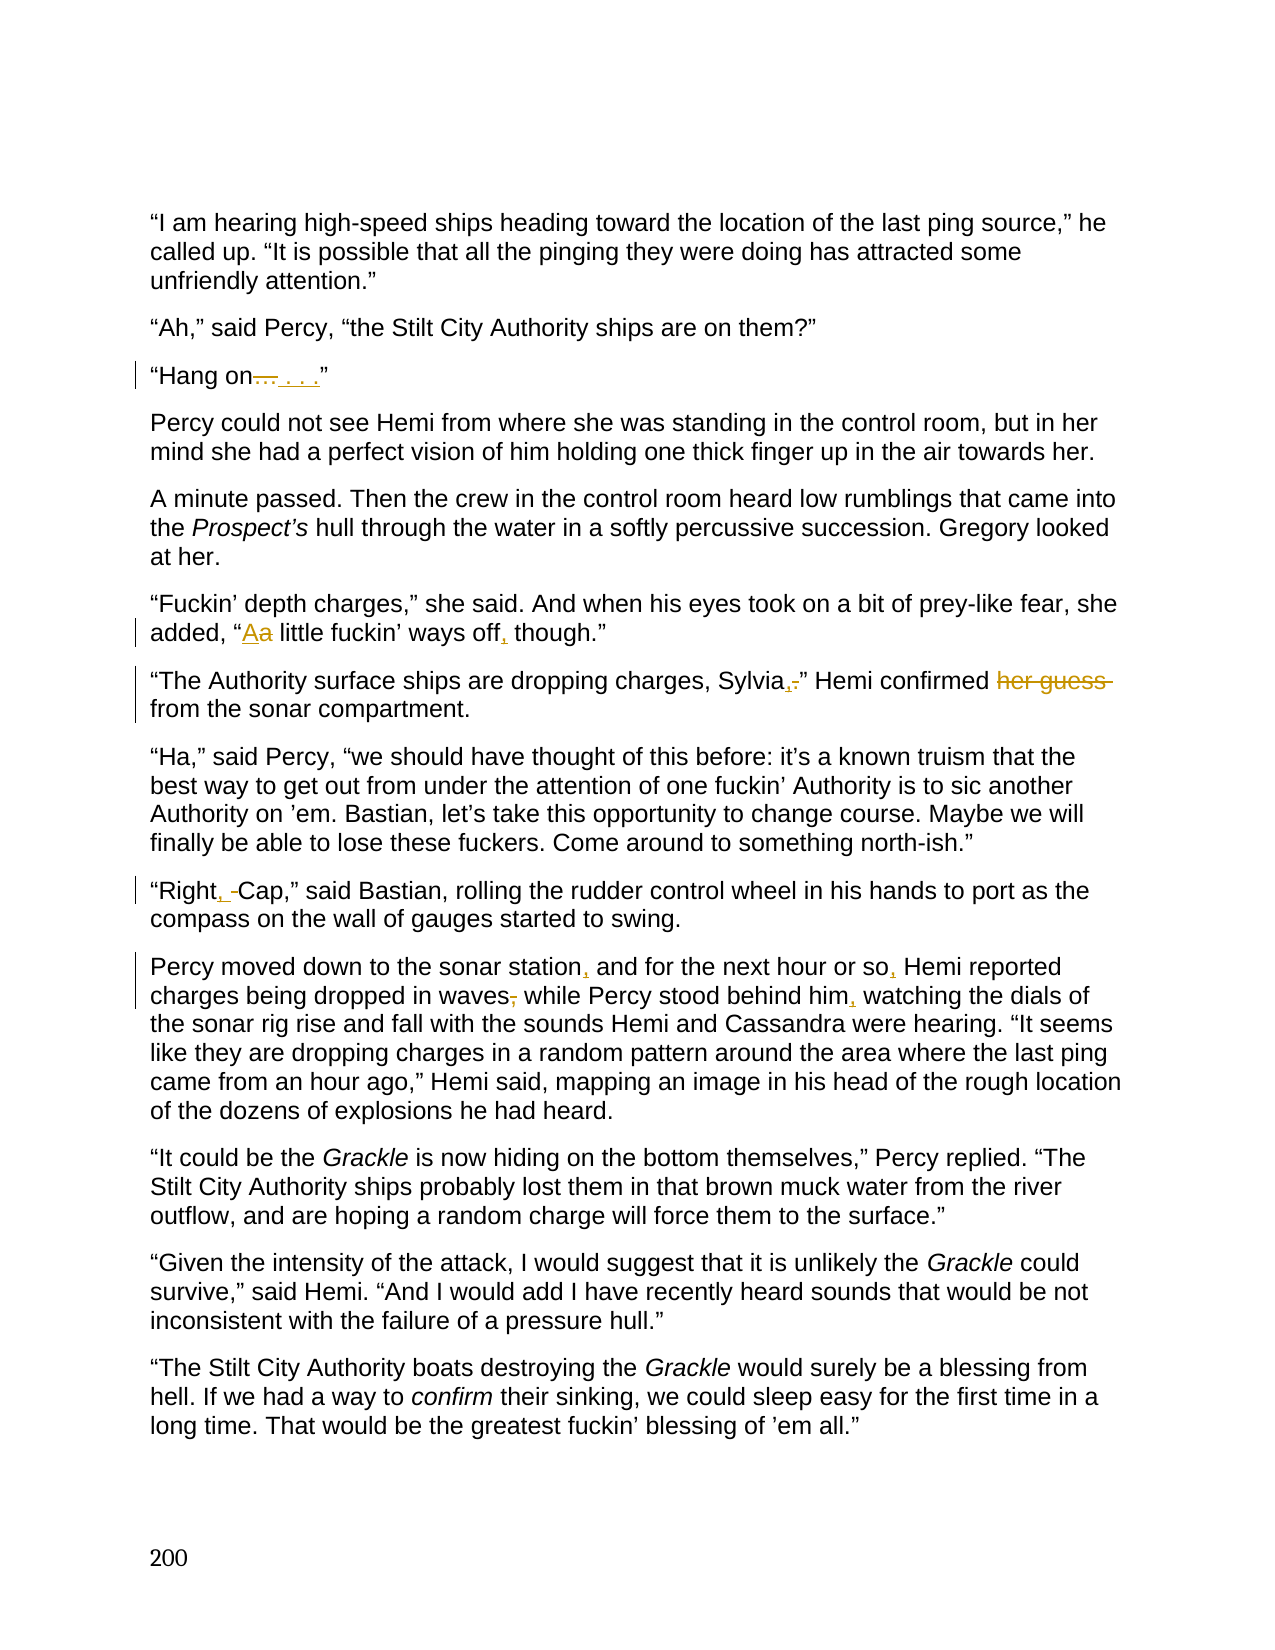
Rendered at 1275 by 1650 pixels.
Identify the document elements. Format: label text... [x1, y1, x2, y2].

text “The Stilt City Authority boats destroying the Grackle would surely be a blessing from hell. If we had a way to confirm their sinking, we could sleep easy for the first time in a long time. That would be the greatest fuckin’ blessing of ’em all.” [150, 1353, 1125, 1439]
text “Hang on . . .” [150, 361, 1125, 389]
text A minute passed. Then the crew in the control room heard low rumblings that came into the Prospect’s hull through the water in a softly percussive succession. Gregory looked at her. [150, 484, 1125, 571]
text “It could be the Grackle is now hiding on the bottom themselves,” Percy replied. “The Stilt City Authority ships probably lost them in that brown muck water from the river outflow, and are hoping a random charge will force them to the surface.” [150, 1143, 1125, 1229]
text “Given the intensity of the attack, I would suggest that it is unlikely the Grackle could survive,” said Hemi. “And I would add I have recently heard sounds that would be not inconsistent with the failure of a pressure hull.” [150, 1248, 1125, 1334]
text “Fuckin’ depth charges,” she said. And when his eyes took on a bit of prey-like fear, she added, “A little fuckin’ ways off, though.” [150, 589, 1125, 647]
text “Ah,” said Percy, “the Stilt City Authority ships are on them?” [150, 313, 1125, 342]
text Percy could not see Hemi from where she was standing in the control room, but in her mind she had a perfect vision of him holding one thick finger up in the air towards her. [150, 408, 1125, 466]
text “Ha,” said Percy, “we should have thought of this before: it’s a known truism that the best way to get out from under the attention of one fuckin’ Authority is to sic another Authority on ’em. Bastian, let’s take this opportunity to change course. Maybe we will finally be able to lose these fuckers. Come around to something north-ish.” [150, 742, 1125, 857]
text “Right, Cap,” said Bastian, rolling the rudder control wheel in his hands to port as the compass on the wall of gauges started to swing. [150, 876, 1125, 933]
text “The Authority surface ships are dropping charges, Sylvia,” Hemi confirmed from the sonar compartment. [150, 666, 1125, 723]
text “I am hearing high-speed ships heading toward the location of the last ping source,” he called up. “It is possible that all the pinging they were doing has attracted some unfriendly attention.” [150, 208, 1125, 294]
text Percy moved down to the sonar station, and for the next hour or so, Hemi reported charges being dropped in waves while Percy stood behind him, watching the dials of the sonar rig rise and fall with the sounds Hemi and Cassandra were hearing. “It seems like they are dropping charges in a random pattern around the area where the last ping came from an hour ago,” Hemi said, mapping an image in his head of the rough location of the dozens of explosions he had heard. [150, 952, 1125, 1124]
